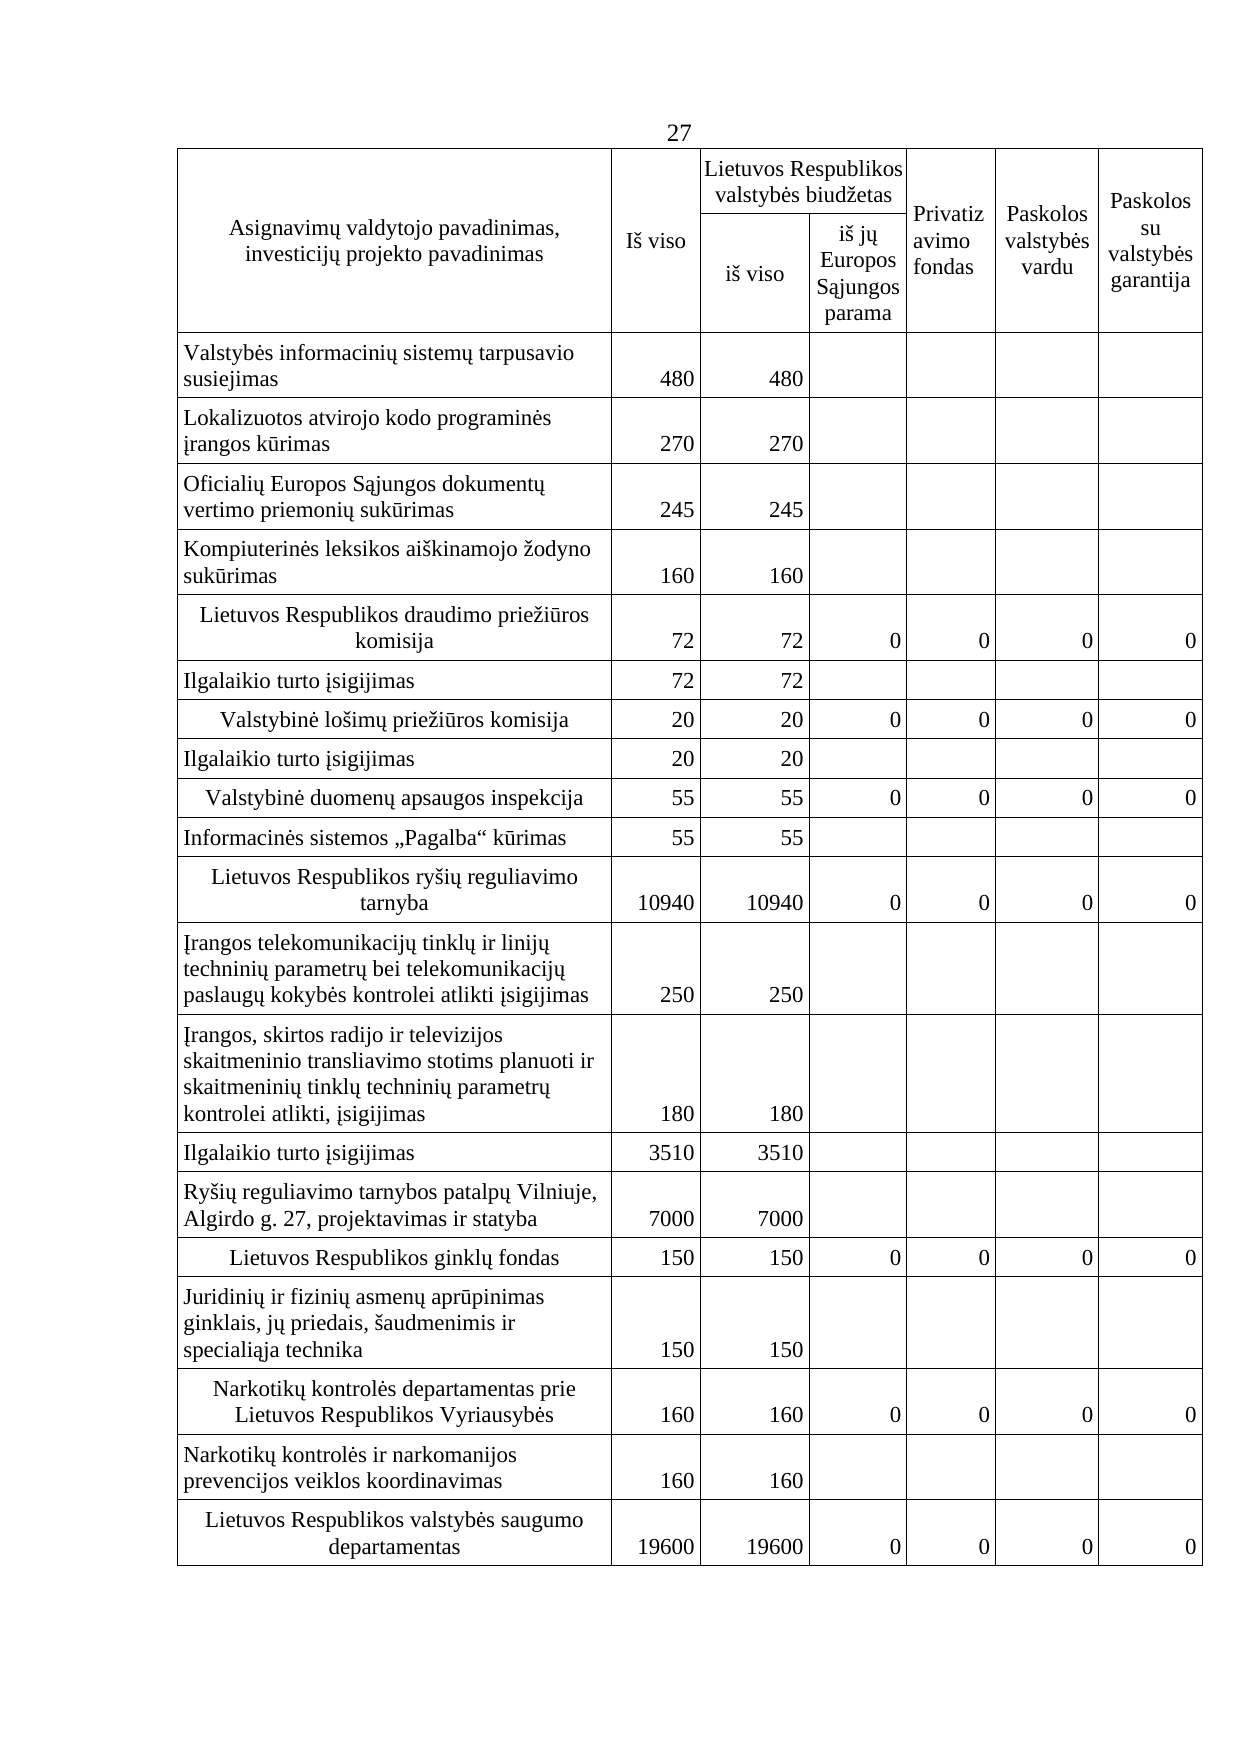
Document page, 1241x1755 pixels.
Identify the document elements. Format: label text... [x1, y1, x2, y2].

table_cell iš viso [701, 214, 809, 332]
table_cell [996, 1435, 1098, 1499]
table_cell 160 [612, 530, 700, 594]
table_cell 0 [810, 595, 906, 660]
table_cell Oficialių Europos Sąjungos dokumentų vertimo priemonių sukūrimas [178, 464, 611, 528]
table_cell Ilgalaikio turto įsigijimas [178, 739, 611, 777]
table_cell 0 [996, 1500, 1098, 1565]
table_cell [810, 530, 906, 594]
table_cell 0 [907, 1500, 995, 1565]
table_cell 160 [701, 530, 809, 594]
table_cell [1099, 923, 1202, 1014]
table_cell 0 [1099, 595, 1202, 660]
table_cell 0 [907, 857, 995, 922]
table_header Paskolos su valstybės garantija [1099, 149, 1202, 332]
table_cell Narkotikų kontrolės departamentas prie Lietuvos Respublikos Vyriausybės [178, 1369, 611, 1434]
table_cell [1099, 661, 1202, 699]
table_cell 0 [996, 779, 1098, 817]
table_cell 0 [810, 1238, 906, 1276]
table_cell 0 [996, 700, 1098, 738]
table_cell [1099, 739, 1202, 777]
table_cell 180 [701, 1015, 809, 1132]
table_cell 160 [701, 1435, 809, 1499]
table_cell 270 [612, 398, 700, 463]
table_cell [907, 333, 995, 397]
table_cell 7000 [701, 1172, 809, 1237]
table_cell Informacinės sistemos „Pagalba“ kūrimas [178, 818, 611, 856]
table_cell 72 [612, 595, 700, 660]
table_header Asignavimų valdytojo pavadinimas, investicijų projekto pavadinimas [178, 149, 611, 332]
table_cell 0 [810, 1369, 906, 1434]
table_cell Valstybinė lošimų priežiūros komisija [178, 700, 611, 738]
table_cell [1099, 1277, 1202, 1368]
table_cell [1099, 1133, 1202, 1171]
table_cell 0 [810, 779, 906, 817]
table_cell 0 [810, 1500, 906, 1565]
table_cell 0 [810, 857, 906, 922]
table_cell [1099, 398, 1202, 463]
table_cell 55 [701, 818, 809, 856]
table_cell 150 [701, 1277, 809, 1368]
table_header Iš viso [612, 149, 700, 332]
table_cell iš jų Europos Sąjungos parama [810, 214, 906, 332]
table_cell [810, 1172, 906, 1237]
table_cell 0 [907, 1369, 995, 1434]
table_cell [1099, 1435, 1202, 1499]
table_cell [996, 923, 1098, 1014]
table_cell 0 [1099, 1500, 1202, 1565]
table_cell 180 [612, 1015, 700, 1132]
table_cell 160 [612, 1369, 700, 1434]
table_cell [996, 464, 1098, 528]
table_cell Lokalizuotos atvirojo kodo programinės įrangos kūrimas [178, 398, 611, 463]
table_cell 20 [701, 700, 809, 738]
table_cell [810, 1133, 906, 1171]
table_header Paskolos valstybės vardu [996, 149, 1098, 332]
table_cell 0 [907, 1238, 995, 1276]
table_cell 3510 [612, 1133, 700, 1171]
table_cell 480 [612, 333, 700, 397]
table_cell 0 [996, 1369, 1098, 1434]
table_cell 20 [612, 700, 700, 738]
table_header Privatizavimo fondas [907, 149, 995, 332]
table_cell 10940 [701, 857, 809, 922]
table_cell [1099, 464, 1202, 528]
table_cell 0 [907, 779, 995, 817]
table_cell Lietuvos Respublikos ginklų fondas [178, 1238, 611, 1276]
table_cell 160 [701, 1369, 809, 1434]
table_cell 0 [1099, 779, 1202, 817]
table_cell [810, 333, 906, 397]
table_cell [1099, 818, 1202, 856]
table_cell 0 [996, 595, 1098, 660]
table_cell 0 [1099, 700, 1202, 738]
table_cell [810, 464, 906, 528]
table_cell [907, 739, 995, 777]
table_cell [996, 1015, 1098, 1132]
table_cell 150 [612, 1238, 700, 1276]
table_cell 150 [701, 1238, 809, 1276]
table_cell [996, 398, 1098, 463]
table_cell 55 [612, 779, 700, 817]
table_cell [810, 923, 906, 1014]
table_cell [810, 1435, 906, 1499]
table_cell 0 [1099, 1238, 1202, 1276]
table_cell 150 [612, 1277, 700, 1368]
table_cell [907, 1172, 995, 1237]
table_cell Kompiuterinės leksikos aiškinamojo žodyno sukūrimas [178, 530, 611, 594]
table_cell [907, 1277, 995, 1368]
table_cell [1099, 1015, 1202, 1132]
table_cell 55 [701, 779, 809, 817]
table_cell 72 [612, 661, 700, 699]
table_cell 0 [1099, 1369, 1202, 1434]
table_cell [907, 398, 995, 463]
table_cell [810, 818, 906, 856]
table_cell Ilgalaikio turto įsigijimas [178, 661, 611, 699]
table_cell Įrangos, skirtos radijo ir televizijos skaitmeninio transliavimo stotims planuoti ir skaitmeninių tinklų techninių parametrų kontrolei atlikti, įsigijimas [178, 1015, 611, 1132]
table_cell [907, 1015, 995, 1132]
table_cell 55 [612, 818, 700, 856]
table_cell 0 [810, 700, 906, 738]
table_cell [810, 398, 906, 463]
table_cell 160 [612, 1435, 700, 1499]
table_cell Lietuvos Respublikos draudimo priežiūros komisija [178, 595, 611, 660]
table_cell 480 [701, 333, 809, 397]
table_cell 0 [996, 1238, 1098, 1276]
table_cell [996, 1277, 1098, 1368]
table_cell Juridinių ir fizinių asmenų aprūpinimas ginklais, jų priedais, šaudmenimis ir specialiąja technika [178, 1277, 611, 1368]
table_cell [996, 1133, 1098, 1171]
table_cell Įrangos telekomunikacijų tinklų ir linijų techninių parametrų bei telekomunikacijų paslaugų kokybės kontrolei atlikti įsigijimas [178, 923, 611, 1014]
table_cell Ryšių reguliavimo tarnybos patalpų Vilniuje, Algirdo g. 27, projektavimas ir statyba [178, 1172, 611, 1237]
table_cell [810, 739, 906, 777]
table_cell [907, 818, 995, 856]
table_cell 19600 [701, 1500, 809, 1565]
table_cell 0 [996, 857, 1098, 922]
table_cell [810, 661, 906, 699]
table_cell Valstybės informacinių sistemų tarpusavio susiejimas [178, 333, 611, 397]
table_cell [996, 661, 1098, 699]
table_cell 270 [701, 398, 809, 463]
table_cell [996, 1172, 1098, 1237]
table_cell 20 [701, 739, 809, 777]
table_cell 245 [612, 464, 700, 528]
table_cell 0 [907, 700, 995, 738]
table_cell 250 [612, 923, 700, 1014]
table_header Lietuvos Respublikos valstybės biudžetas [701, 149, 906, 213]
table_cell 19600 [612, 1500, 700, 1565]
table_cell 10940 [612, 857, 700, 922]
table_cell [996, 530, 1098, 594]
table_cell Narkotikų kontrolės ir narkomanijos prevencijos veiklos koordinavimas [178, 1435, 611, 1499]
table_cell Lietuvos Respublikos valstybės saugumo departamentas [178, 1500, 611, 1565]
table_cell [810, 1015, 906, 1132]
table_cell 7000 [612, 1172, 700, 1237]
table_cell 72 [701, 661, 809, 699]
table_cell [907, 1435, 995, 1499]
table_cell [1099, 1172, 1202, 1237]
table_cell [1099, 333, 1202, 397]
table_cell [810, 1277, 906, 1368]
table_cell 250 [701, 923, 809, 1014]
table_cell [996, 739, 1098, 777]
table_cell Lietuvos Respublikos ryšių reguliavimo tarnyba [178, 857, 611, 922]
table_cell [907, 1133, 995, 1171]
table_cell [996, 818, 1098, 856]
table_cell 0 [907, 595, 995, 660]
table_cell [1099, 530, 1202, 594]
table_cell 0 [1099, 857, 1202, 922]
table_cell [907, 530, 995, 594]
table_cell [996, 333, 1098, 397]
table_cell 3510 [701, 1133, 809, 1171]
table_cell 245 [701, 464, 809, 528]
table_cell [907, 464, 995, 528]
table_cell Ilgalaikio turto įsigijimas [178, 1133, 611, 1171]
table_cell Valstybinė duomenų apsaugos inspekcija [178, 779, 611, 817]
table_cell [907, 661, 995, 699]
table_cell 20 [612, 739, 700, 777]
table_cell 72 [701, 595, 809, 660]
table_cell [907, 923, 995, 1014]
